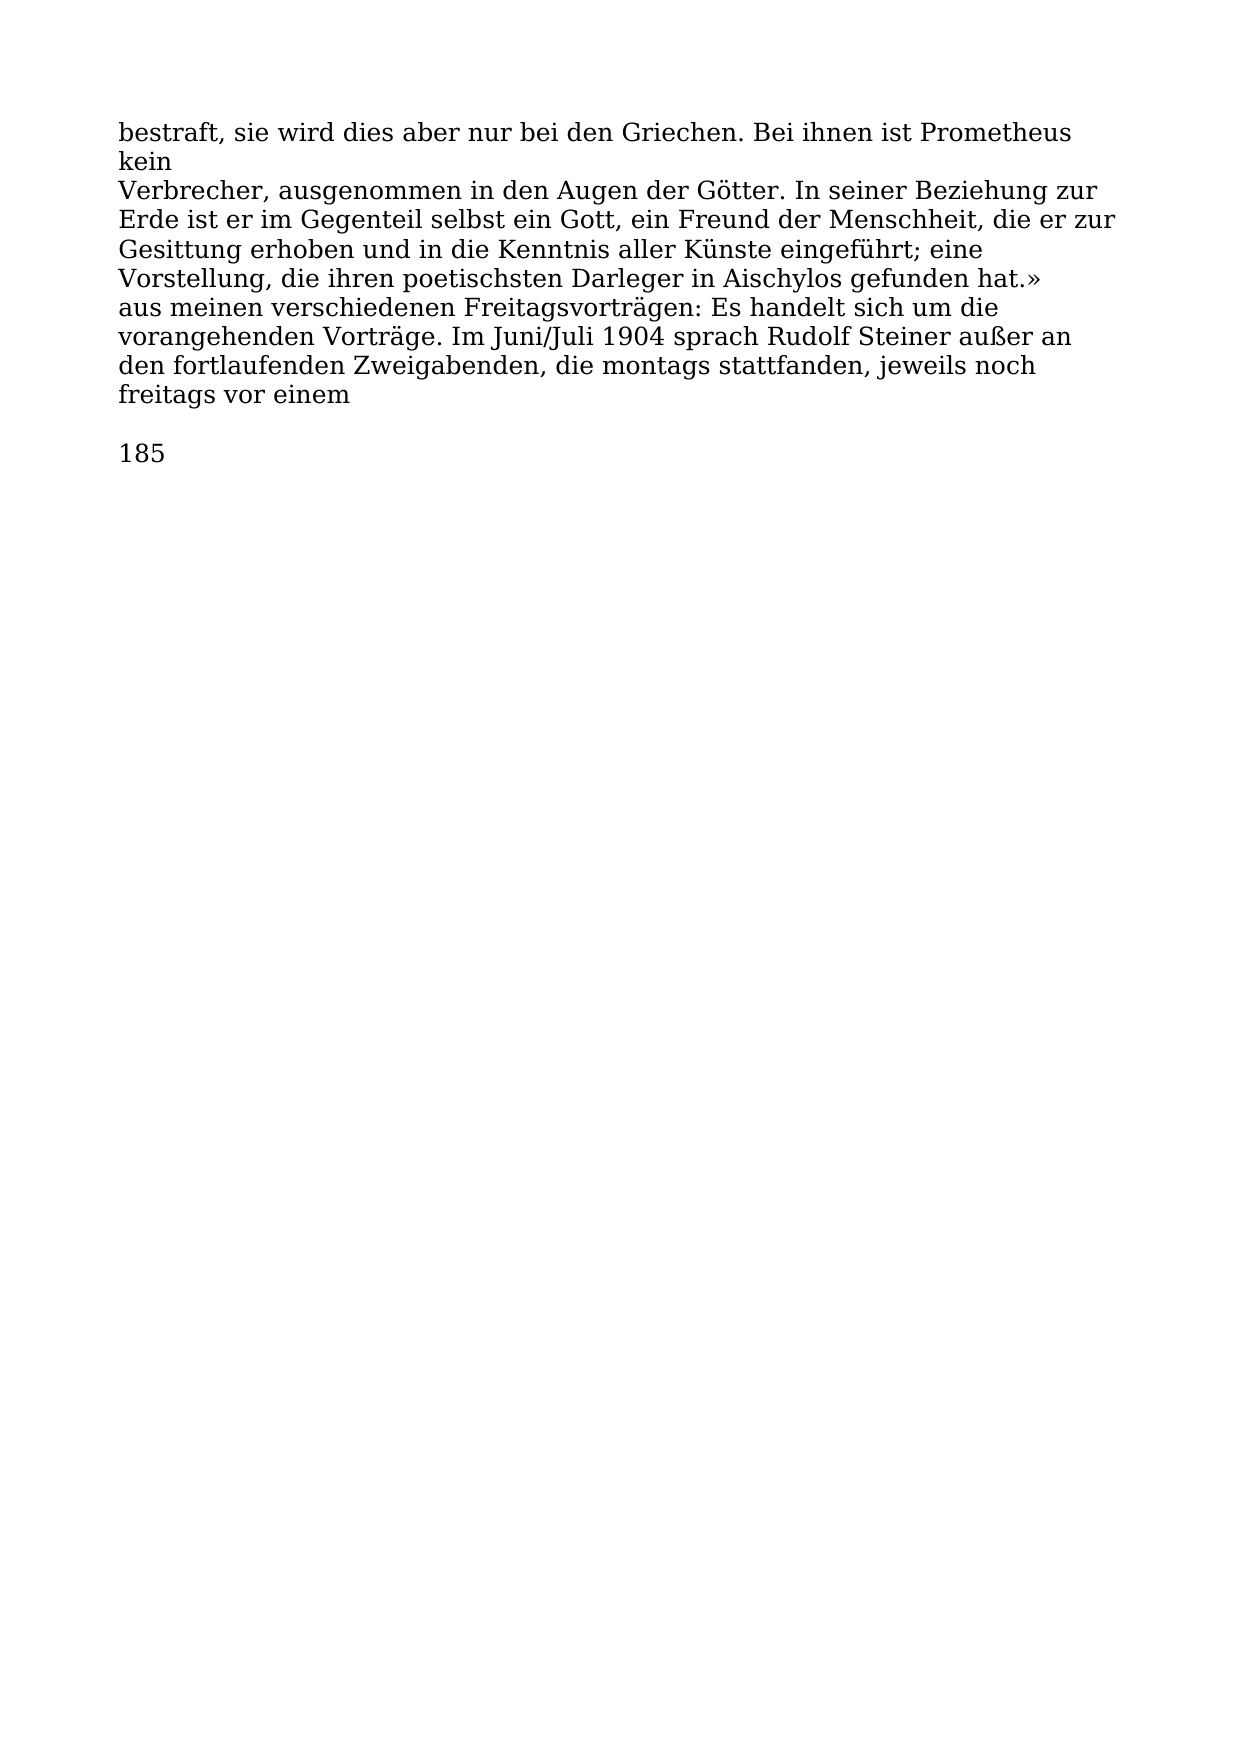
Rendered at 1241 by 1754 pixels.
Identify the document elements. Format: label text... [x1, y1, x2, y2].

text Gesittung erhoben und in die Kenntnis aller Künste eingeführt; eine Vorstellung, die ihren poetischsten Darleger in Aischylos gefunden hat.» [118, 235, 1122, 293]
text Erde ist er im Gegenteil selbst ein Gott, ein Freund der Menschheit, die er zur [118, 206, 1122, 235]
text Verbrecher, ausgenommen in den Augen der Götter. In seiner Beziehung zur [118, 176, 1122, 206]
text aus meinen verschiedenen Freitagsvorträgen: Es handelt sich um die vorangehenden Vorträge. Im Juni/Juli 1904 sprach Rudolf Steiner außer an den fortlaufenden Zweigabenden, die montags stattfanden, jeweils noch freitags vor einem [118, 293, 1122, 410]
text bestraft, sie wird dies aber nur bei den Griechen. Bei ihnen ist Prometheus kein [118, 118, 1122, 176]
text 185 [118, 439, 1122, 468]
